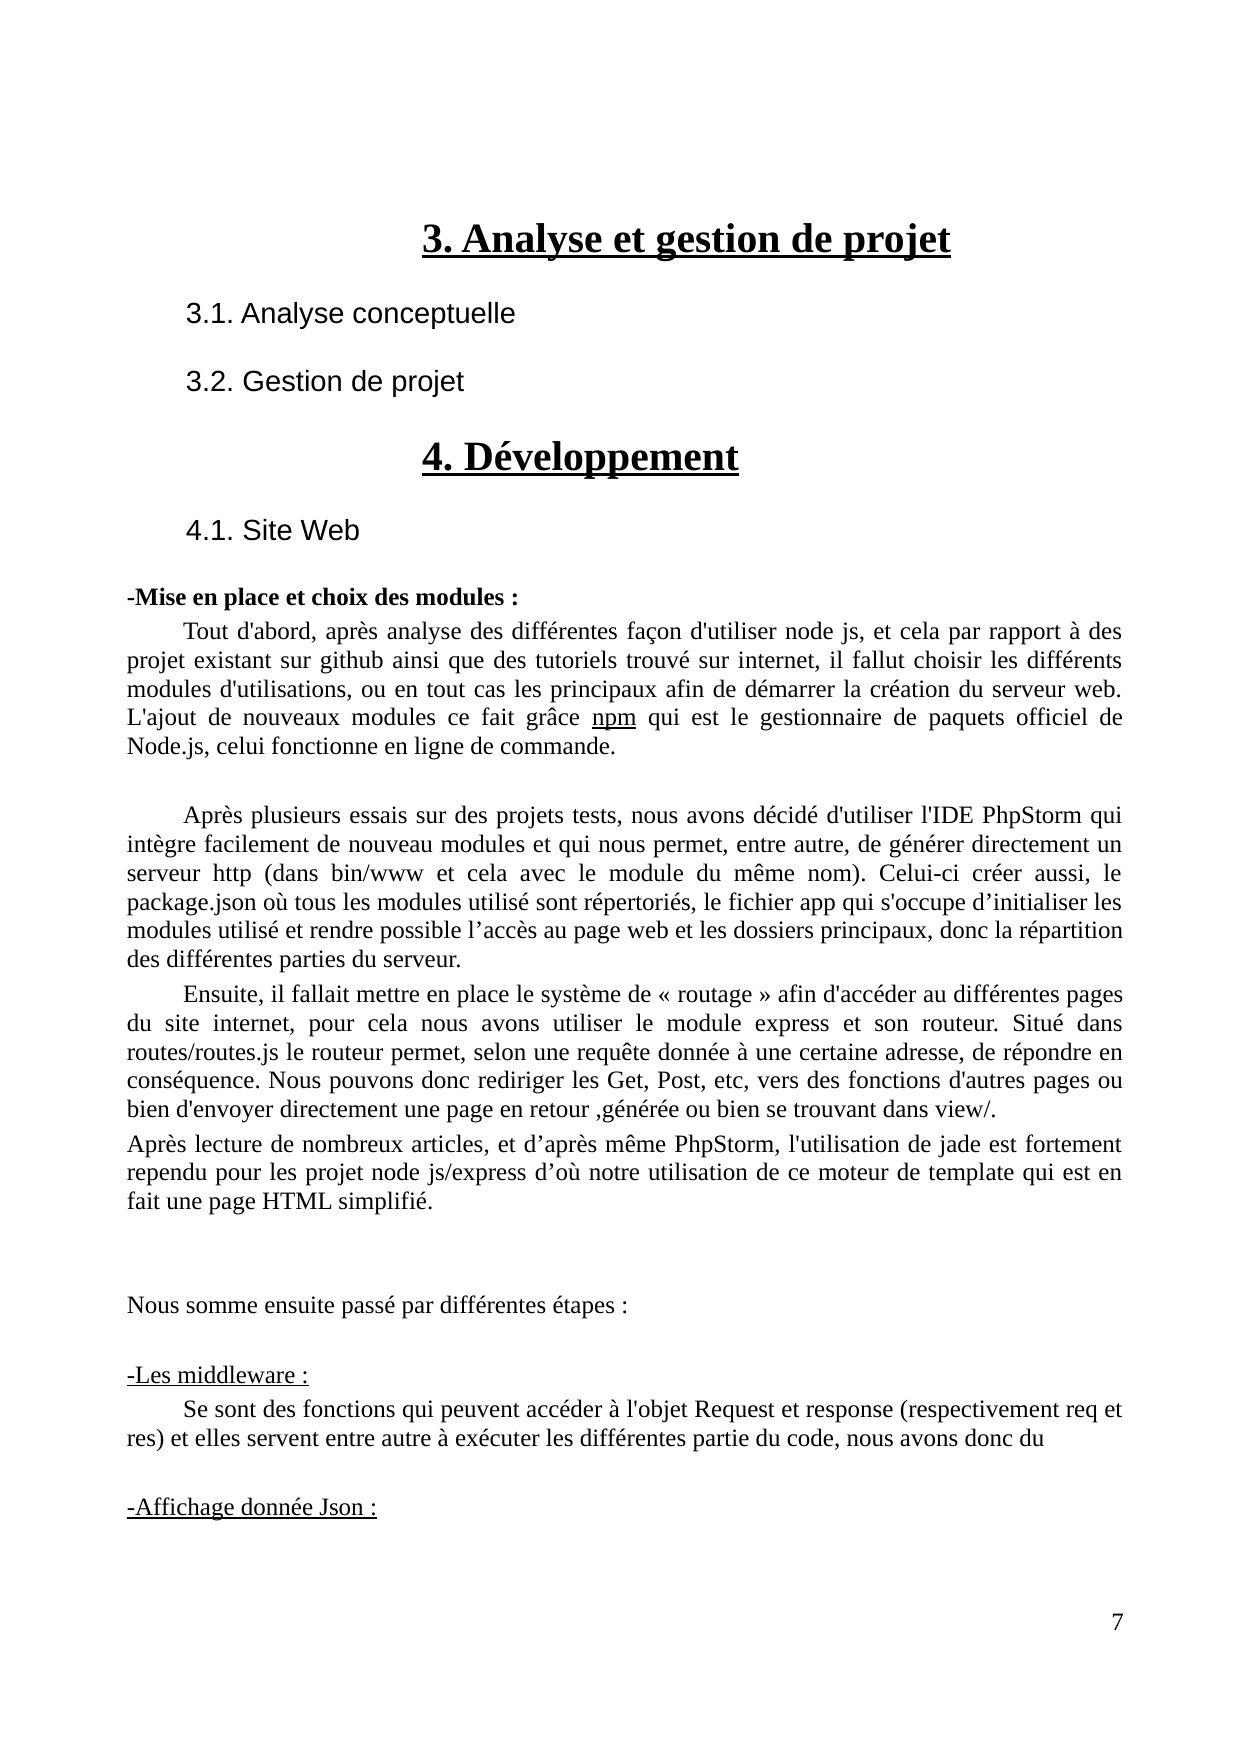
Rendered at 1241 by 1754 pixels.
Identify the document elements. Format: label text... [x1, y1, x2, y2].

text Tout d'abord, après analyse des différentes façon d'utiliser node js, et cela par rapport à des projet existant sur github ainsi que des tutoriels trouvé sur internet, il fallut choisir les différents modules d'utilisations, ou en tout cas les principaux afin de démarrer la création du serveur web. L'ajout de nouveaux modules ce fait grâce npm qui est le gestionnaire de paquets officiel de Node.js, celui fonctionne en ligne de commande. [127, 616, 1123, 760]
text -Affichage donnée Json : [127, 1492, 1123, 1521]
subtitle 3. Analyse et gestion de projet [422, 214, 1123, 262]
subtitle 4. Développement [422, 432, 1123, 480]
text Ensuite, il fallait mettre en place le système de « routage » afin d'accéder au différentes pages du site internet, pour cela nous avons utiliser le module express et son routeur. Situé dans routes/routes.js le routeur permet, selon une requête donnée à une certaine adresse, de répondre en conséquence. Nous pouvons donc rediriger les Get, Post, etc, vers des fonctions d'autres pages ou bien d'envoyer directement une page en retour ,générée ou bien se trouvant dans view/. [127, 979, 1123, 1123]
text Nous somme ensuite passé par différentes étapes : [127, 1290, 1123, 1319]
subtitle 3.2. Gestion de projet [186, 364, 1123, 397]
subtitle 4.1. Site Web [186, 513, 1123, 547]
text Après plusieurs essais sur des projets tests, nous avons décidé d'utiliser l'IDE PhpStorm qui intègre facilement de nouveau modules et qui nous permet, entre autre, de générer directement un serveur http (dans bin/www et cela avec le module du même nom). Celui-ci créer aussi, le package.json où tous les modules utilisé sont répertoriés, le fichier app qui s'occupe d’initialiser les modules utilisé et rendre possible l’accès au page web et les dossiers principaux, donc la répartition des différentes parties du serveur. [127, 801, 1123, 973]
text -Les middleware : [127, 1360, 1123, 1388]
subtitle 3.1. Analyse conceptuelle [186, 297, 1123, 330]
text -Mise en place et choix des modules : [127, 582, 1123, 610]
text Après lecture de nombreux articles, et d’après même PhpStorm, l'utilisation de jade est fortement rependu pour les projet node js/express d’où notre utilisation de ce moteur de template qui est en fait une page HTML simplifié. [127, 1129, 1123, 1215]
text Se sont des fonctions qui peuvent accéder à l'objet Request et response (respectivement req et res) et elles servent entre autre à exécuter les différentes partie du code, nous avons donc du [127, 1394, 1123, 1452]
